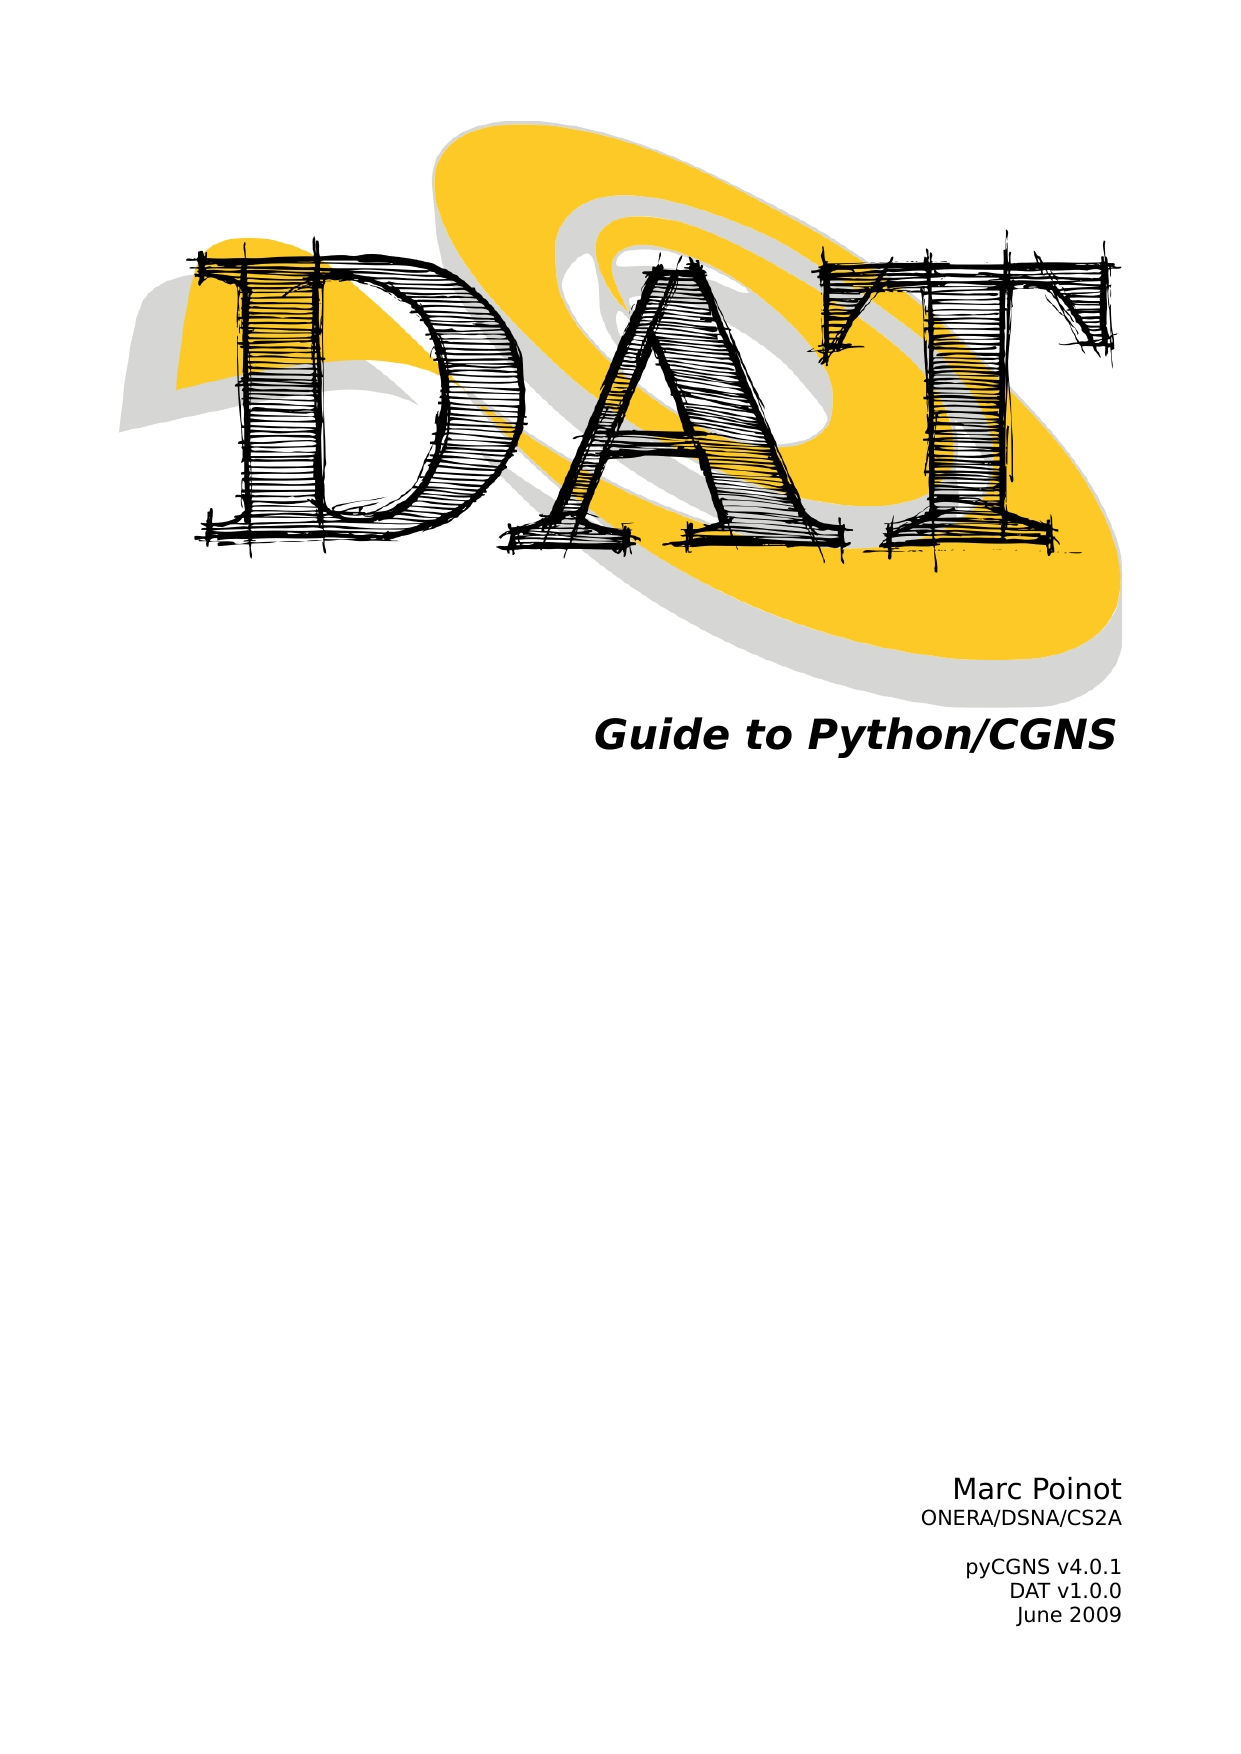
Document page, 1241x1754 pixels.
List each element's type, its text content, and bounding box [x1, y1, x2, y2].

picture [118, 121, 1123, 708]
text DAT v1.0.0 [118, 1579, 1122, 1603]
text June 2009 [118, 1603, 1122, 1627]
text pyCGNS v4.0.1 [118, 1555, 1122, 1579]
text ONERA/DSNA/CS2A [118, 1506, 1122, 1530]
text Marc Poinot [118, 1472, 1122, 1506]
text Guide to Python/CGNS [118, 708, 1122, 759]
